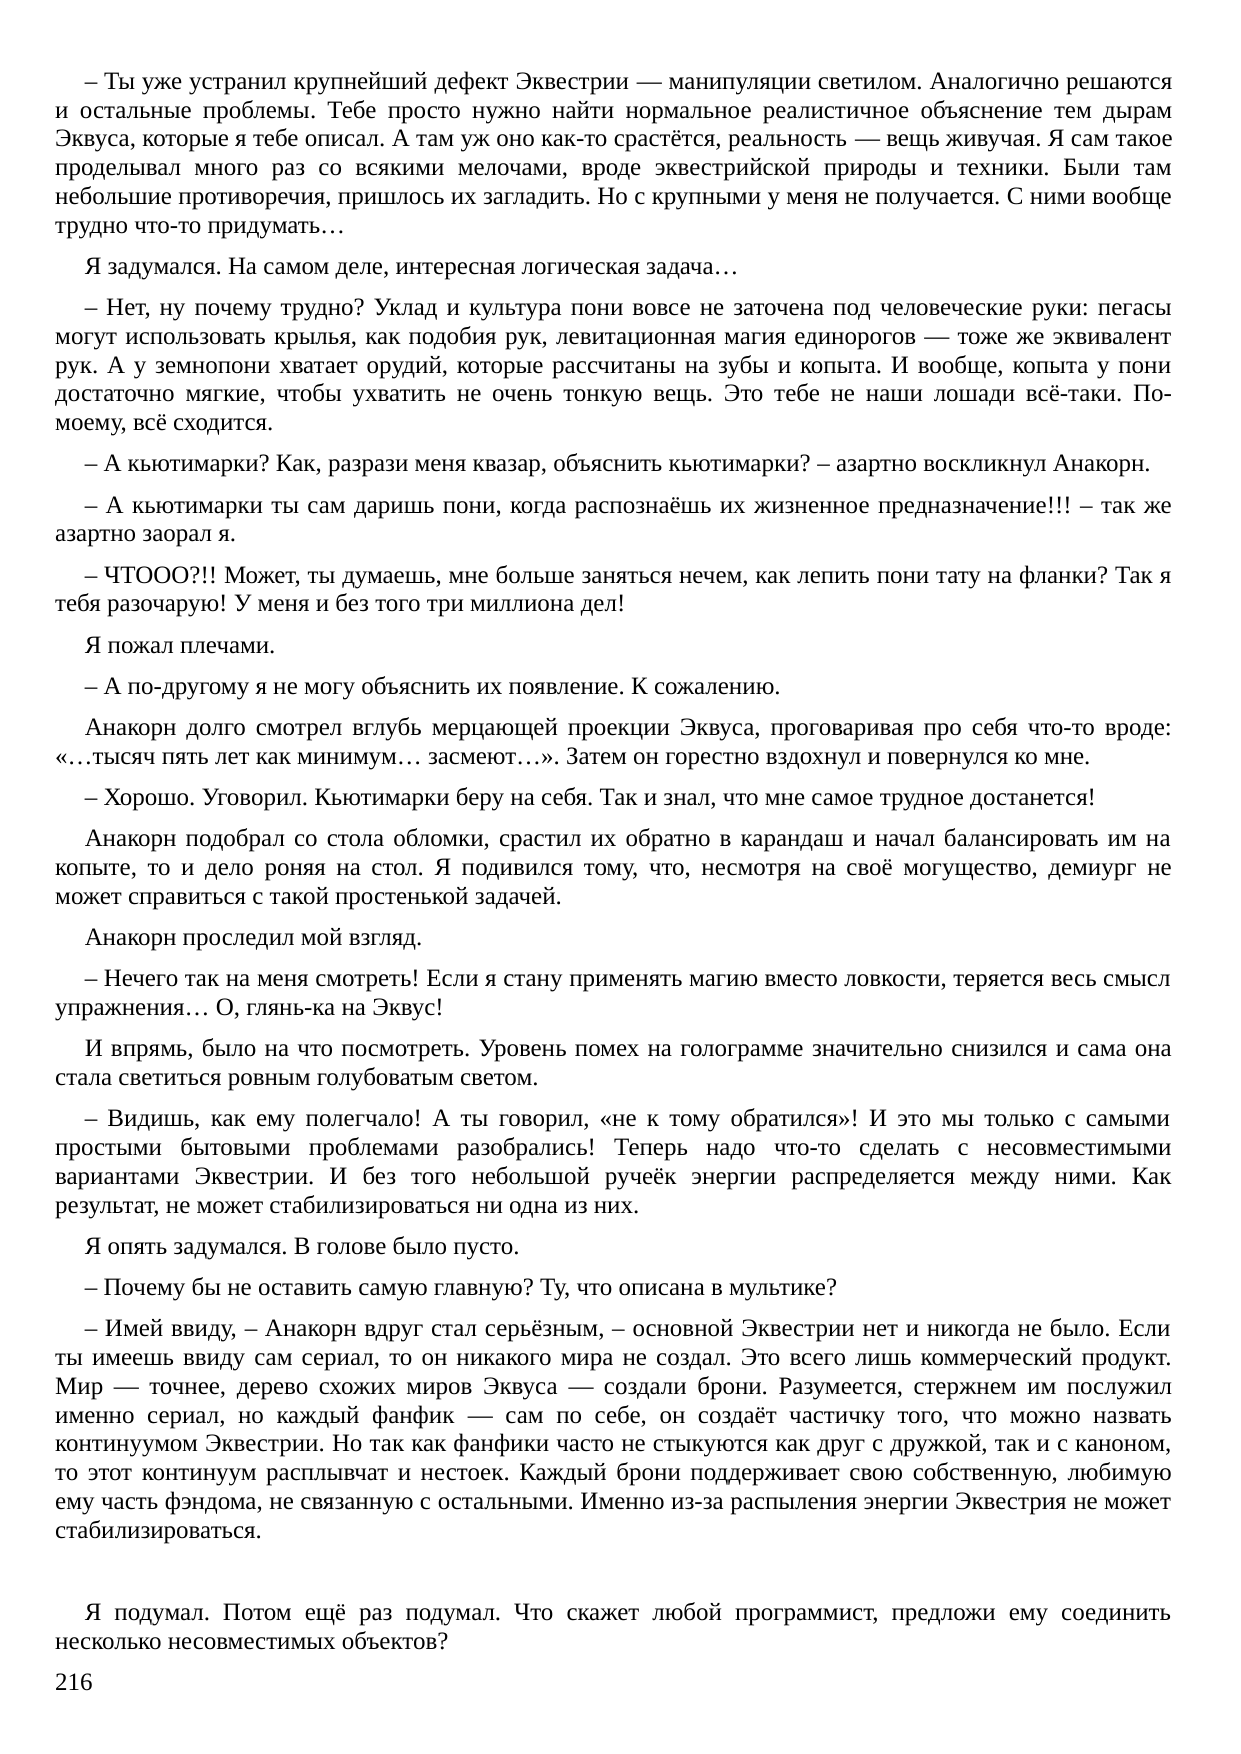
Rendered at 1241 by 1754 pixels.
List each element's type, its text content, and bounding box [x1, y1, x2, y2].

text – ЧТООО?!! Может, ты думаешь, мне больше заняться нечем, как лепить пони тату на фланки? Так я тебя разочарую! У меня и без того три миллиона дел! [55, 560, 1173, 617]
text Анакорн проследил мой взгляд. [55, 922, 1173, 951]
text Анакорн долго смотрел вглубь мерцающей проекции Эквуса, проговаривая про себя что-то вроде: «…тысяч пять лет как минимум… засмеют…». Затем он горестно вздохнул и повернулся ко мне. [55, 712, 1173, 770]
text Анакорн подобрал со стола обломки, срастил их обратно в карандаш и начал балансировать им на копыте, то и дело роняя на стол. Я подивился тому, что, несмотря на своё могущество, демиург не может справиться с такой простенькой задачей. [55, 823, 1173, 910]
text Я пожал плечами. [55, 630, 1173, 658]
text – Нечего так на меня смотреть! Если я стану применять магию вместо ловкости, теряется весь смысл упражнения… О, глянь-ка на Эквус! [55, 963, 1173, 1021]
text – Имей ввиду, – Анакорн вдруг стал серьёзным, – основной Эквестрии нет и никогда не было. Если ты имеешь ввиду сам сериал, то он никакого мира не создал. Это всего лишь коммерческий продукт. Мир — точнее, дерево схожих миров Эквуса — создали брони. Разумеется, стержнем им послужил именно сериал, но каждый фанфик — сам по себе, он создаёт частичку того, что можно назвать континуумом Эквестрии. Но так как фанфики часто не стыкуются как друг с дружкой, так и с каноном, то этот континуум расплывчат и нестоек. Каждый брони поддерживает свою собственную, любимую ему часть фэндома, не связанную с остальными. Именно из-за распыления энергии Эквестрия не может стабилизироваться. [55, 1313, 1173, 1543]
text – А кьютимарки? Как, разрази меня квазар, объяснить кьютимарки? – азартно воскликнул Анакорн. [55, 448, 1173, 477]
text – Видишь, как ему полегчало! А ты говорил, «не к тому обратился»! И это мы только с самыми простыми бытовыми проблемами разобрались! Теперь надо что-то сделать с несовместимыми вариантами Эквестрии. И без того небольшой ручеёк энергии распределяется между ними. Как результат, не может стабилизироваться ни одна из них. [55, 1103, 1173, 1218]
text Я опять задумался. В голове было пусто. [55, 1231, 1173, 1260]
text Я подумал. Потом ещё раз подумал. Что скажет любой программист, предложи ему соединить несколько несовместимых объектов? [55, 1597, 1173, 1655]
text – А по-другому я не могу объяснить их появление. К сожалению. [55, 671, 1173, 700]
text – Почему бы не оставить самую главную? Ту, что описана в мультике? [55, 1272, 1173, 1301]
text – Нет, ну почему трудно? Уклад и культура пони вовсе не заточена под человеческие руки: пегасы могут использовать крылья, как подобия рук, левитационная магия единорогов — тоже же эквивалент рук. А у земнопони хватает орудий, которые рассчитаны на зубы и копыта. И вообще, копыта у пони достаточно мягкие, чтобы ухватить не очень тонкую вещь. Это тебе не наши лошади всё-таки. По-моему, всё сходится. [55, 292, 1173, 436]
text И впрямь, было на что посмотреть. Уровень помех на голограмме значительно снизился и сама она стала светиться ровным голубоватым светом. [55, 1033, 1173, 1091]
text Я задумался. На самом деле, интересная логическая задача… [55, 251, 1173, 280]
text – А кьютимарки ты сам даришь пони, когда распознаёшь их жизненное предназначение!!! – так же азартно заорал я. [55, 490, 1173, 547]
text – Ты уже устранил крупнейший дефект Эквестрии — манипуляции светилом. Аналогично решаются и остальные проблемы. Тебе просто нужно найти нормальное реалистичное объяснение тем дырам Эквуса, которые я тебе описал. А там уж оно как-то срастётся, реальность — вещь живучая. Я сам такое проделывал много раз со всякими мелочами, вроде эквестрийской природы и техники. Были там небольшие противоречия, пришлось их загладить. Но с крупными у меня не получается. С ними вообще трудно что-то придумать… [55, 66, 1173, 238]
text – Хорошо. Уговорил. Кьютимарки беру на себя. Так и знал, что мне самое трудное достанется! [55, 782, 1173, 811]
